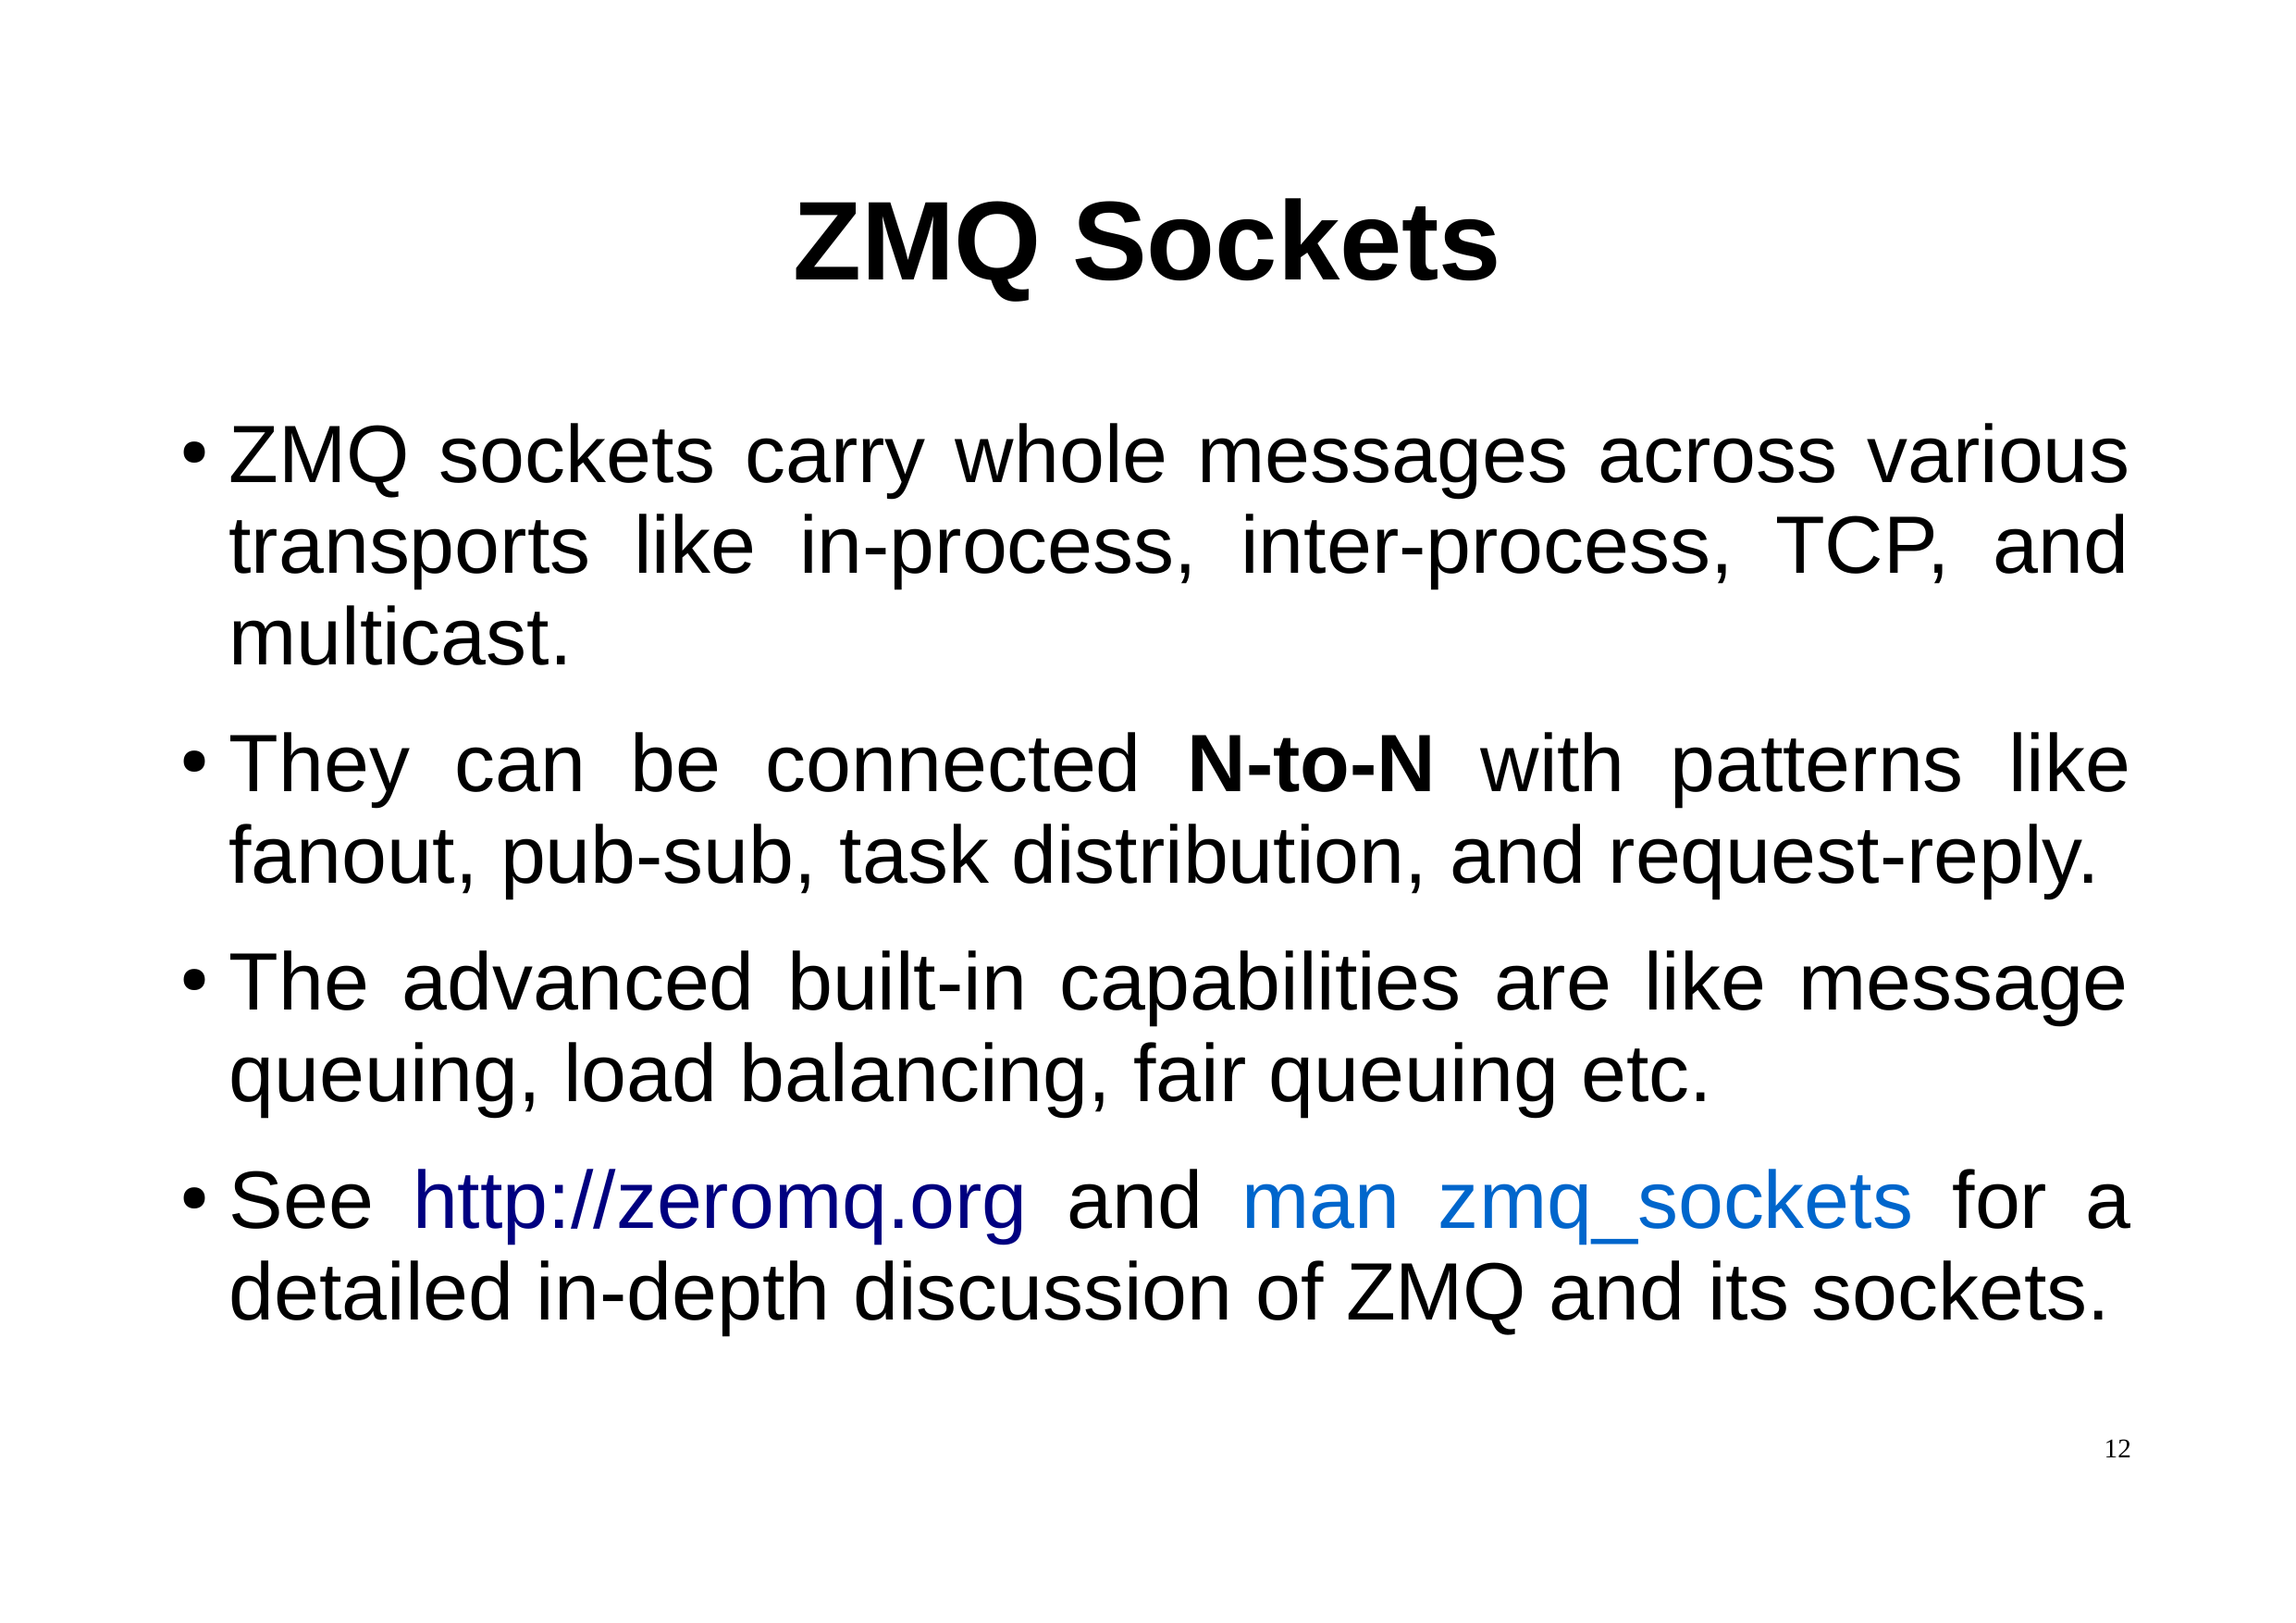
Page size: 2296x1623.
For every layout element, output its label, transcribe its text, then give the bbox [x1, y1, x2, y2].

list ZMQ sockets carry whole messages across various transports like in-process, inter-process, TCP, and multicast. They can be connected N-to-N with patterns like fanout, pub-sub, task distribution, and request-reply. The advanced built-in capabilities are like message queuing, load balancing, fair queuing etc. See http://zeromq.org and man zmq_sockets for a detailed in-depth discussion of ZMQ and its sockets. [163, 408, 2132, 1408]
title ZMQ Sockets [163, 114, 2132, 367]
